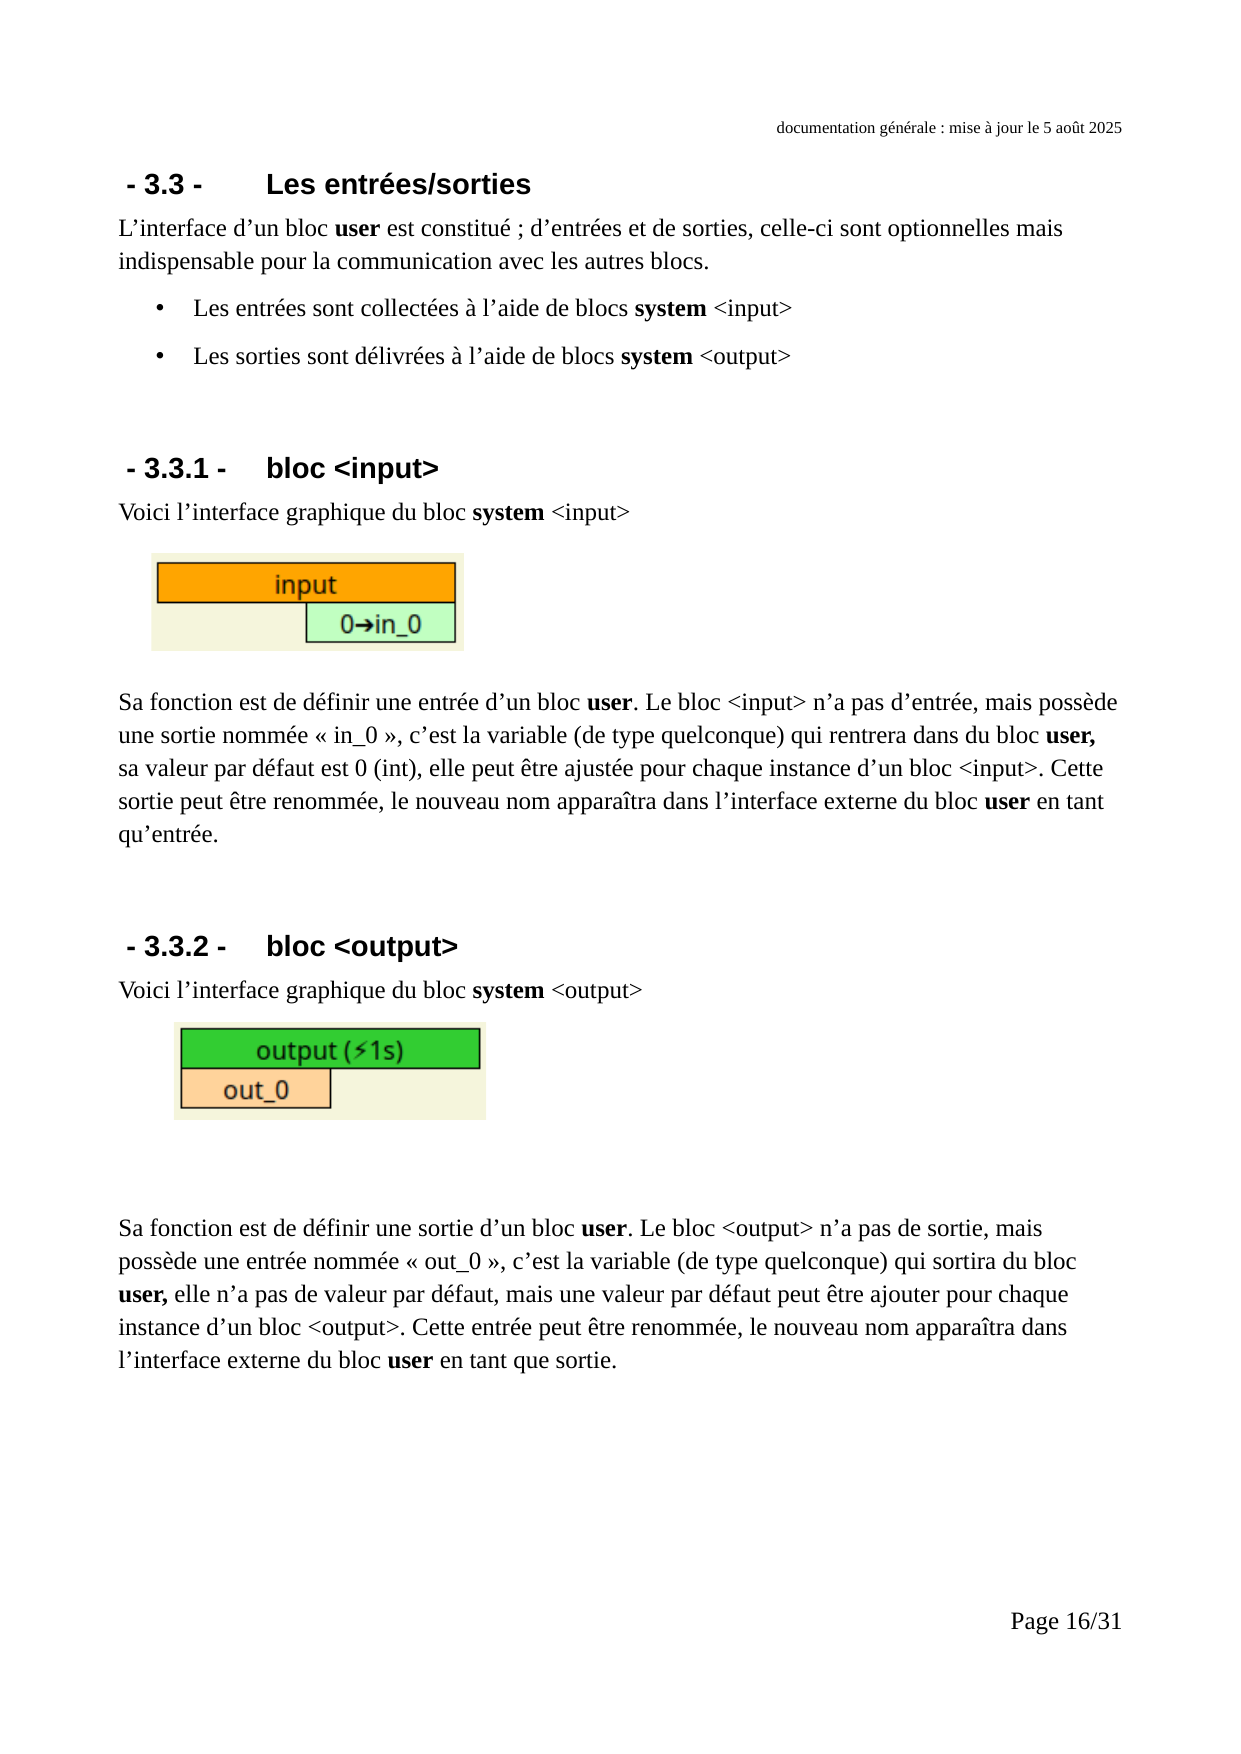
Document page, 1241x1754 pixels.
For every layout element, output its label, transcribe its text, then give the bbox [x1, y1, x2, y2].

text Voici l’interface graphique du bloc system <input> [118, 497, 1122, 526]
text Voici l’interface graphique du bloc system <output> [118, 975, 1122, 1004]
text Sa fonction est de définir une sortie d’un bloc user. Le bloc <output> n’a pas de sortie, mais possède une entrée nommée « out_0 », c’est la variable (de type quelconque) qui sortira du bloc user, elle n’a pas de valeur par défaut, mais une valeur par défaut peut être ajouter pour chaque instance d’un bloc <output>. Cette entrée peut être renommée, le nouveau nom apparaîtra dans l’interface externe du bloc user en tant que sortie. [118, 1213, 1122, 1374]
list Les entrées sont collectées à l’aide de blocs system <input> [156, 293, 1122, 322]
subtitle Les entrées/sorties [118, 167, 1122, 200]
picture [173, 1022, 487, 1120]
subtitle bloc <output> [118, 929, 1122, 963]
picture [151, 553, 464, 651]
text L’interface d’un bloc user est constitué ; d’entrées et de sorties, celle-ci sont optionnelles mais indispensable pour la communication avec les autres blocs. [118, 213, 1122, 274]
subtitle bloc <input> [118, 451, 1122, 484]
list Les sorties sont délivrées à l’aide de blocs system <output> [156, 341, 1122, 370]
text Sa fonction est de définir une entrée d’un bloc user. Le bloc <input> n’a pas d’entrée, mais possède une sortie nommée « in_0 », c’est la variable (de type quelconque) qui rentrera dans du bloc user, sa valeur par défaut est 0 (int), elle peut être ajustée pour chaque instance d’un bloc <input>. Cette sortie peut être renommée, le nouveau nom apparaîtra dans l’interface externe du bloc user en tant qu’entrée. [118, 687, 1122, 848]
